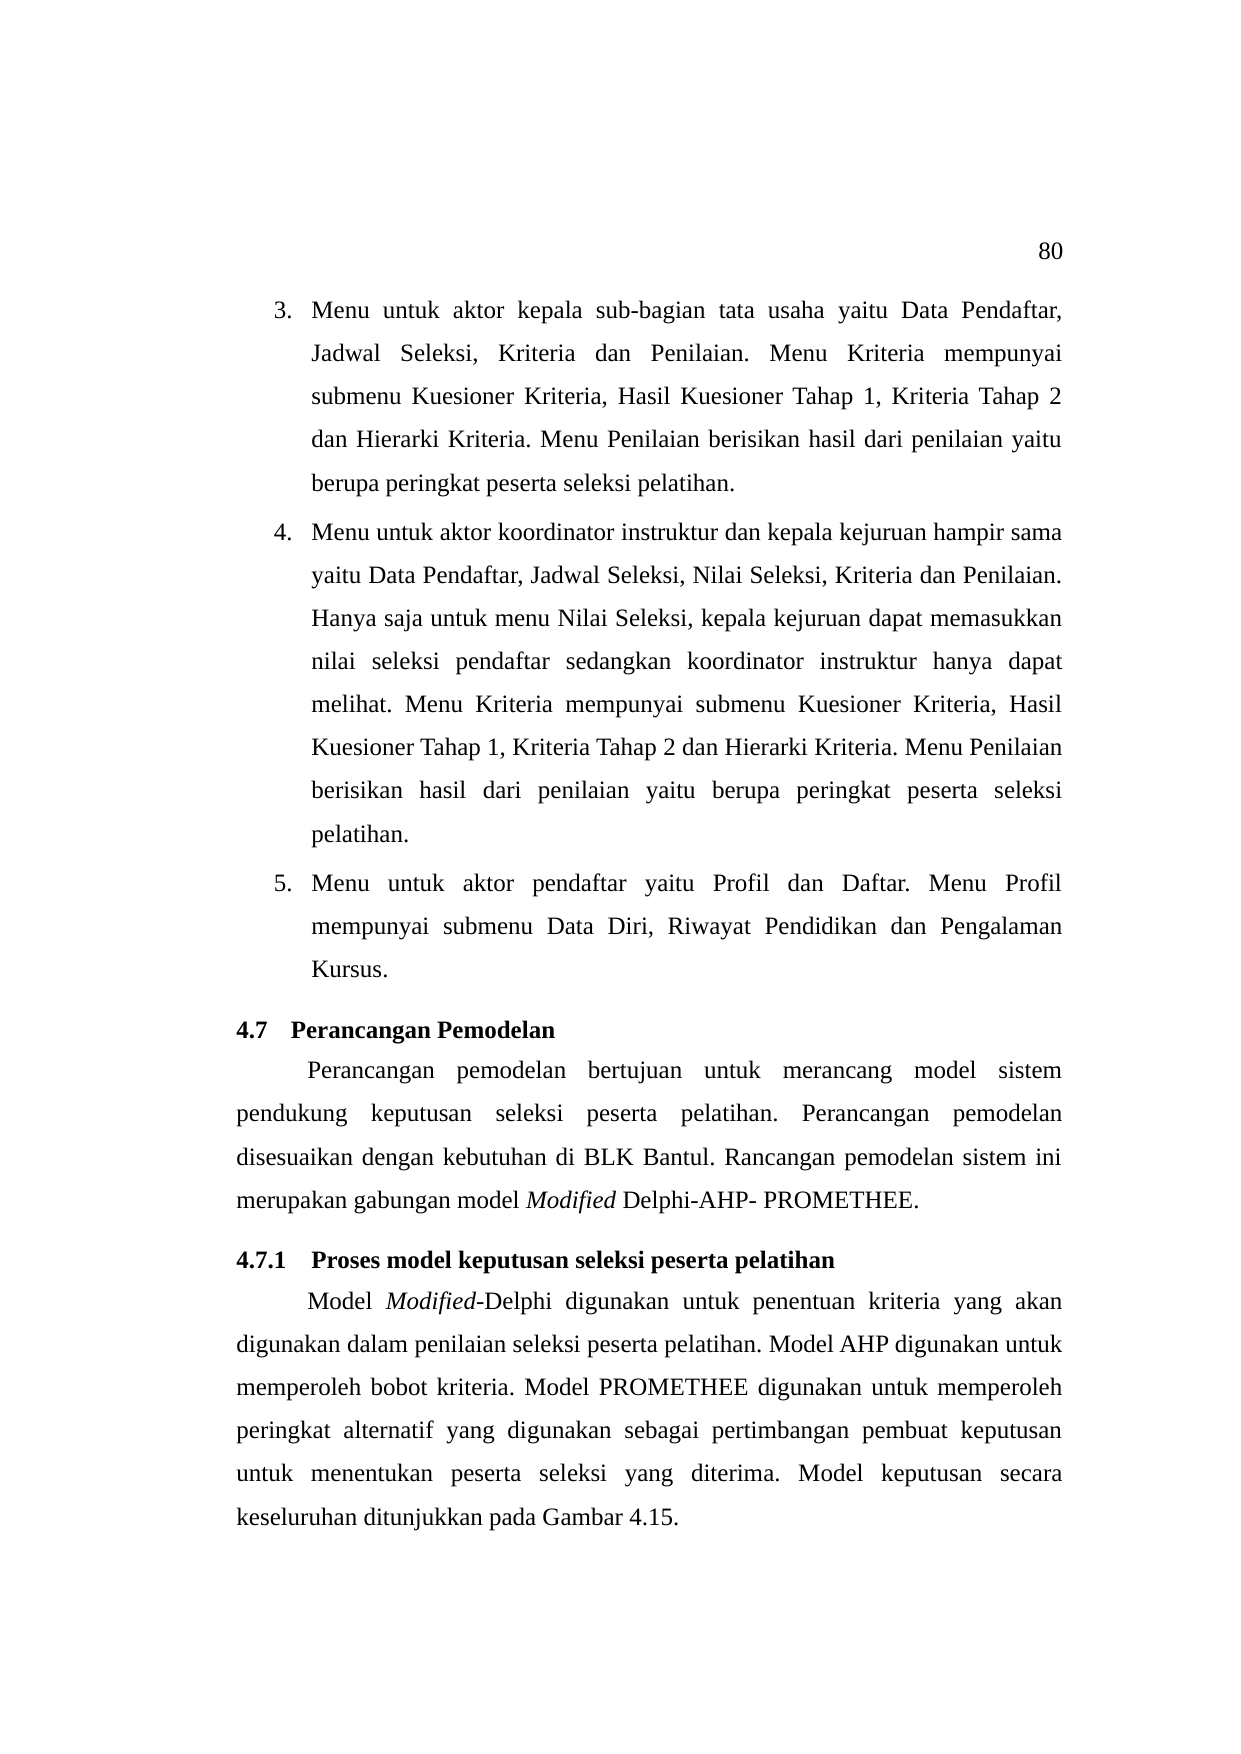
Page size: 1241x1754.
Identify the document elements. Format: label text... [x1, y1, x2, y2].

subtitle Proses model keputusan seleksi peserta pelatihan [236, 1246, 1063, 1274]
text Perancangan pemodelan bertujuan untuk merancang model sistem pendukung keputusan seleksi peserta pelatihan. Perancangan pemodelan disesuaikan dengan kebutuhan di BLK Bantul. Rancangan pemodelan sistem ini merupakan gabungan model Modified Delphi-AHP- PROMETHEE. [236, 1055, 1063, 1213]
text Model Modified-Delphi digunakan untuk penentuan kriteria yang akan digunakan dalam penilaian seleksi peserta pelatihan. Model AHP digunakan untuk memperoleh bobot kriteria. Model PROMETHEE digunakan untuk memperoleh peringkat alternatif yang digunakan sebagai pertimbangan pembuat keputusan untuk menentukan peserta seleksi yang diterima. Model keputusan secara keseluruhan ditunjukkan pada Gambar 4.15. [236, 1286, 1063, 1530]
list Menu untuk aktor pendaftar yaitu Profil dan Daftar. Menu Profil mempunyai submenu Data Diri, Riwayat Pendidikan dan Pengalaman Kursus. [274, 868, 1063, 983]
subtitle Perancangan Pemodelan [236, 1015, 1063, 1043]
list Menu untuk aktor koordinator instruktur dan kepala kejuruan hampir sama yaitu Data Pendaftar, Jadwal Seleksi, Nilai Seleksi, Kriteria dan Penilaian. Hanya saja untuk menu Nilai Seleksi, kepala kejuruan dapat memasukkan nilai seleksi pendaftar sedangkan koordinator instruktur hanya dapat melihat. Menu Kriteria mempunyai submenu Kuesioner Kriteria, Hasil Kuesioner Tahap 1, Kriteria Tahap 2 dan Hierarki Kriteria. Menu Penilaian berisikan hasil dari penilaian yaitu berupa peringkat peserta seleksi pelatihan. [274, 517, 1063, 847]
list Menu untuk aktor kepala sub-bagian tata usaha yaitu Data Pendaftar, Jadwal Seleksi, Kriteria dan Penilaian. Menu Kriteria mempunyai submenu Kuesioner Kriteria, Hasil Kuesioner Tahap 1, Kriteria Tahap 2 dan Hierarki Kriteria. Menu Penilaian berisikan hasil dari penilaian yaitu berupa peringkat peserta seleksi pelatihan. [274, 295, 1063, 496]
